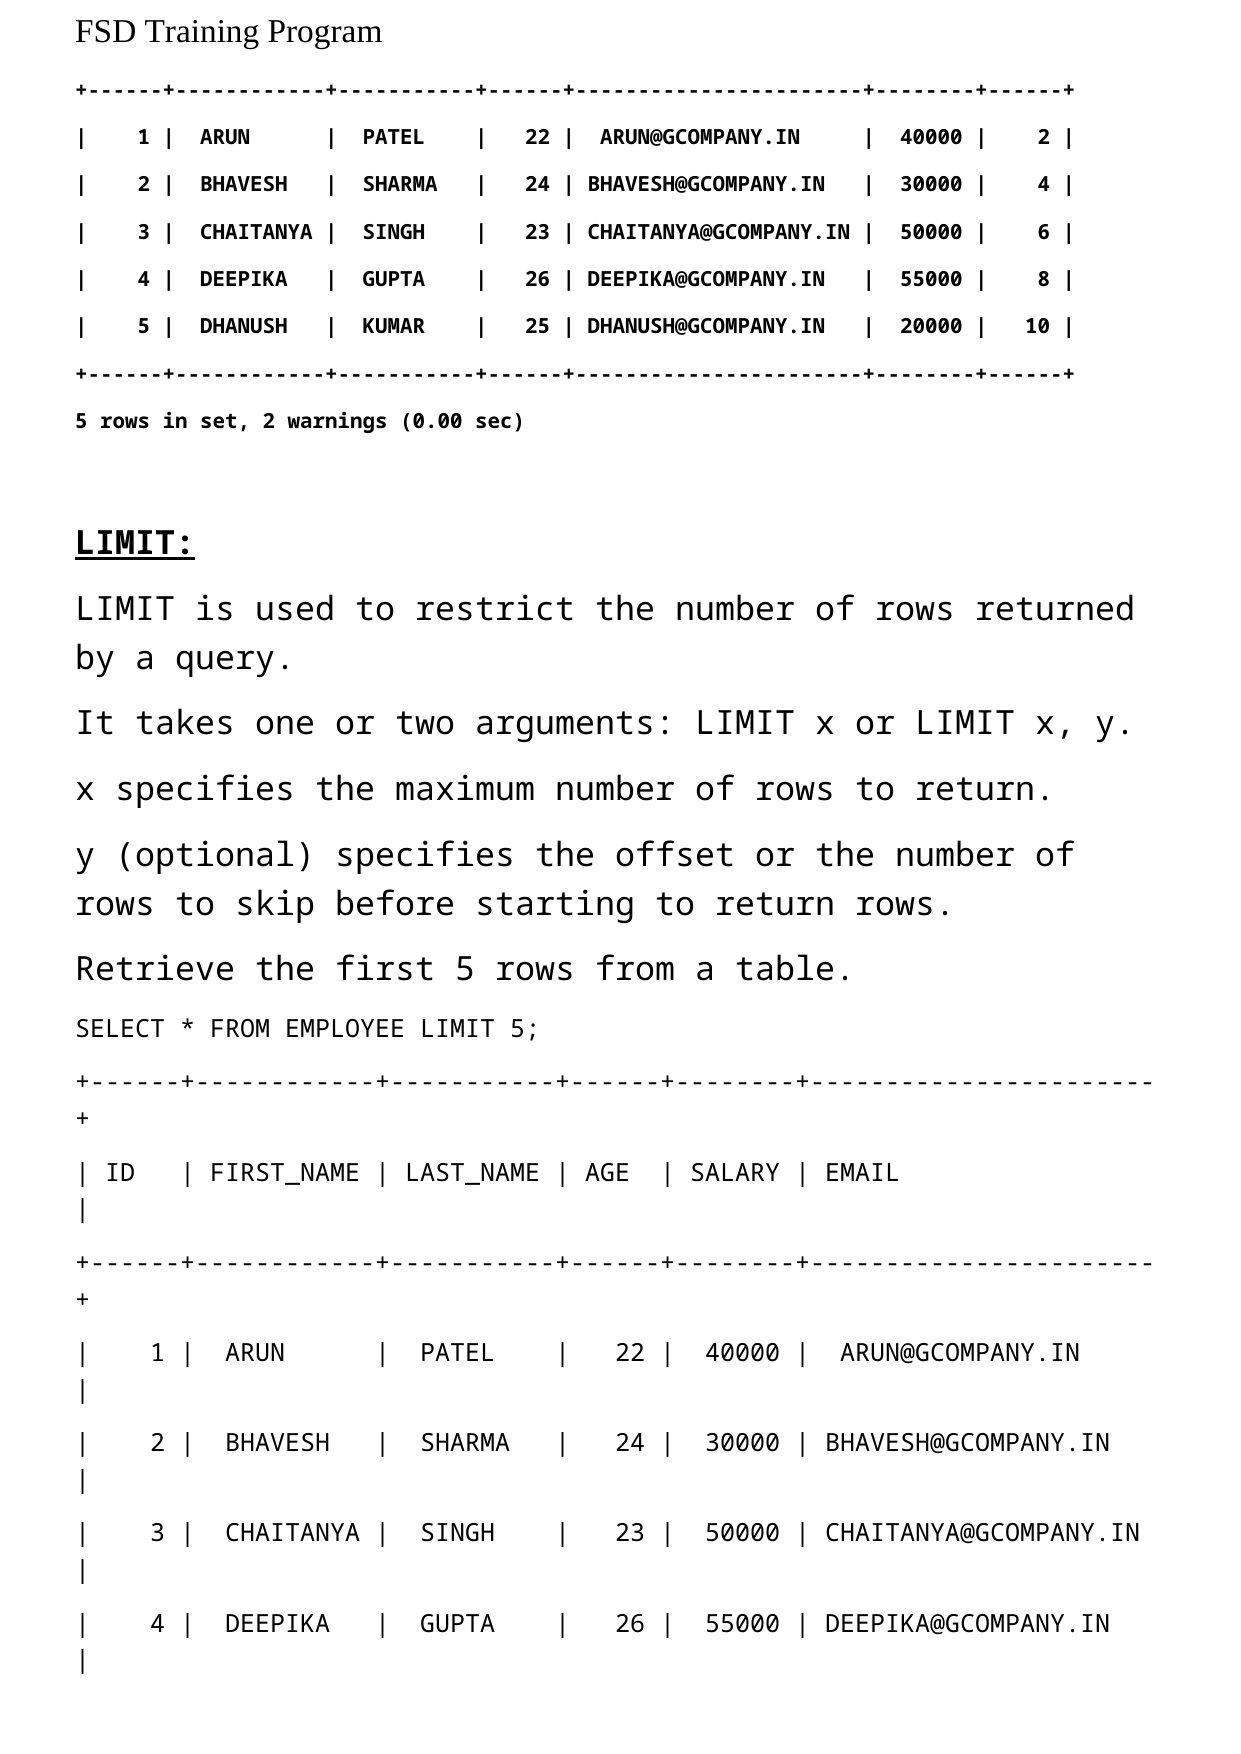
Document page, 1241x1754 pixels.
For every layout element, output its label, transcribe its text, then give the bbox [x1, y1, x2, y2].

text +------+------------+-----------+------+--------+-----------------------+ [75, 1064, 1165, 1135]
text | 1 | ARUN | PATEL | 22 | ARUN@GCOMPANY.IN | 40000 | 2 | [75, 122, 1165, 151]
text | 4 | DEEPIKA | GUPTA | 26 | DEEPIKA@GCOMPANY.IN | 55000 | 8 | [75, 264, 1165, 293]
text LIMIT is used to restrict the number of rows returned by a query. [75, 584, 1165, 679]
text | 4 | DEEPIKA | GUPTA | 26 | 55000 | DEEPIKA@GCOMPANY.IN | [75, 1605, 1165, 1676]
text 5 rows in set, 2 warnings (0.00 sec) [75, 406, 1165, 434]
text | 2 | BHAVESH | SHARMA | 24 | 30000 | BHAVESH@GCOMPANY.IN | [75, 1425, 1165, 1496]
text | 2 | BHAVESH | SHARMA | 24 | BHAVESH@GCOMPANY.IN | 30000 | 4 | [75, 169, 1165, 198]
text | 5 | DHANUSH | KUMAR | 25 | DHANUSH@GCOMPANY.IN | 20000 | 10 | [75, 311, 1165, 340]
text It takes one or two arguments: LIMIT x or LIMIT x, y. [75, 699, 1165, 744]
text | 1 | ARUN | PATEL | 22 | 40000 | ARUN@GCOMPANY.IN | [75, 1335, 1165, 1406]
text +------+------------+-----------+------+-----------------------+--------+------+ [75, 75, 1165, 103]
text Retrieve the first 5 rows from a table. [75, 945, 1165, 990]
text | ID | FIRST_NAME | LAST_NAME | AGE | SALARY | EMAIL | [75, 1154, 1165, 1225]
text | 3 | CHAITANYA | SINGH | 23 | 50000 | CHAITANYA@GCOMPANY.IN | [75, 1515, 1165, 1586]
text SELECT * FROM EMPLOYEE LIMIT 5; [75, 1011, 1165, 1045]
text x specifies the maximum number of rows to return. [75, 765, 1165, 810]
text y (optional) specifies the offset or the number of rows to skip before starting to return rows. [75, 830, 1165, 925]
text | 3 | CHAITANYA | SINGH | 23 | CHAITANYA@GCOMPANY.IN | 50000 | 6 | [75, 217, 1165, 245]
text +------+------------+-----------+------+--------+-----------------------+ [75, 1244, 1165, 1315]
text +------+------------+-----------+------+-----------------------+--------+------+ [75, 359, 1165, 387]
text LIMIT: [75, 519, 1165, 564]
